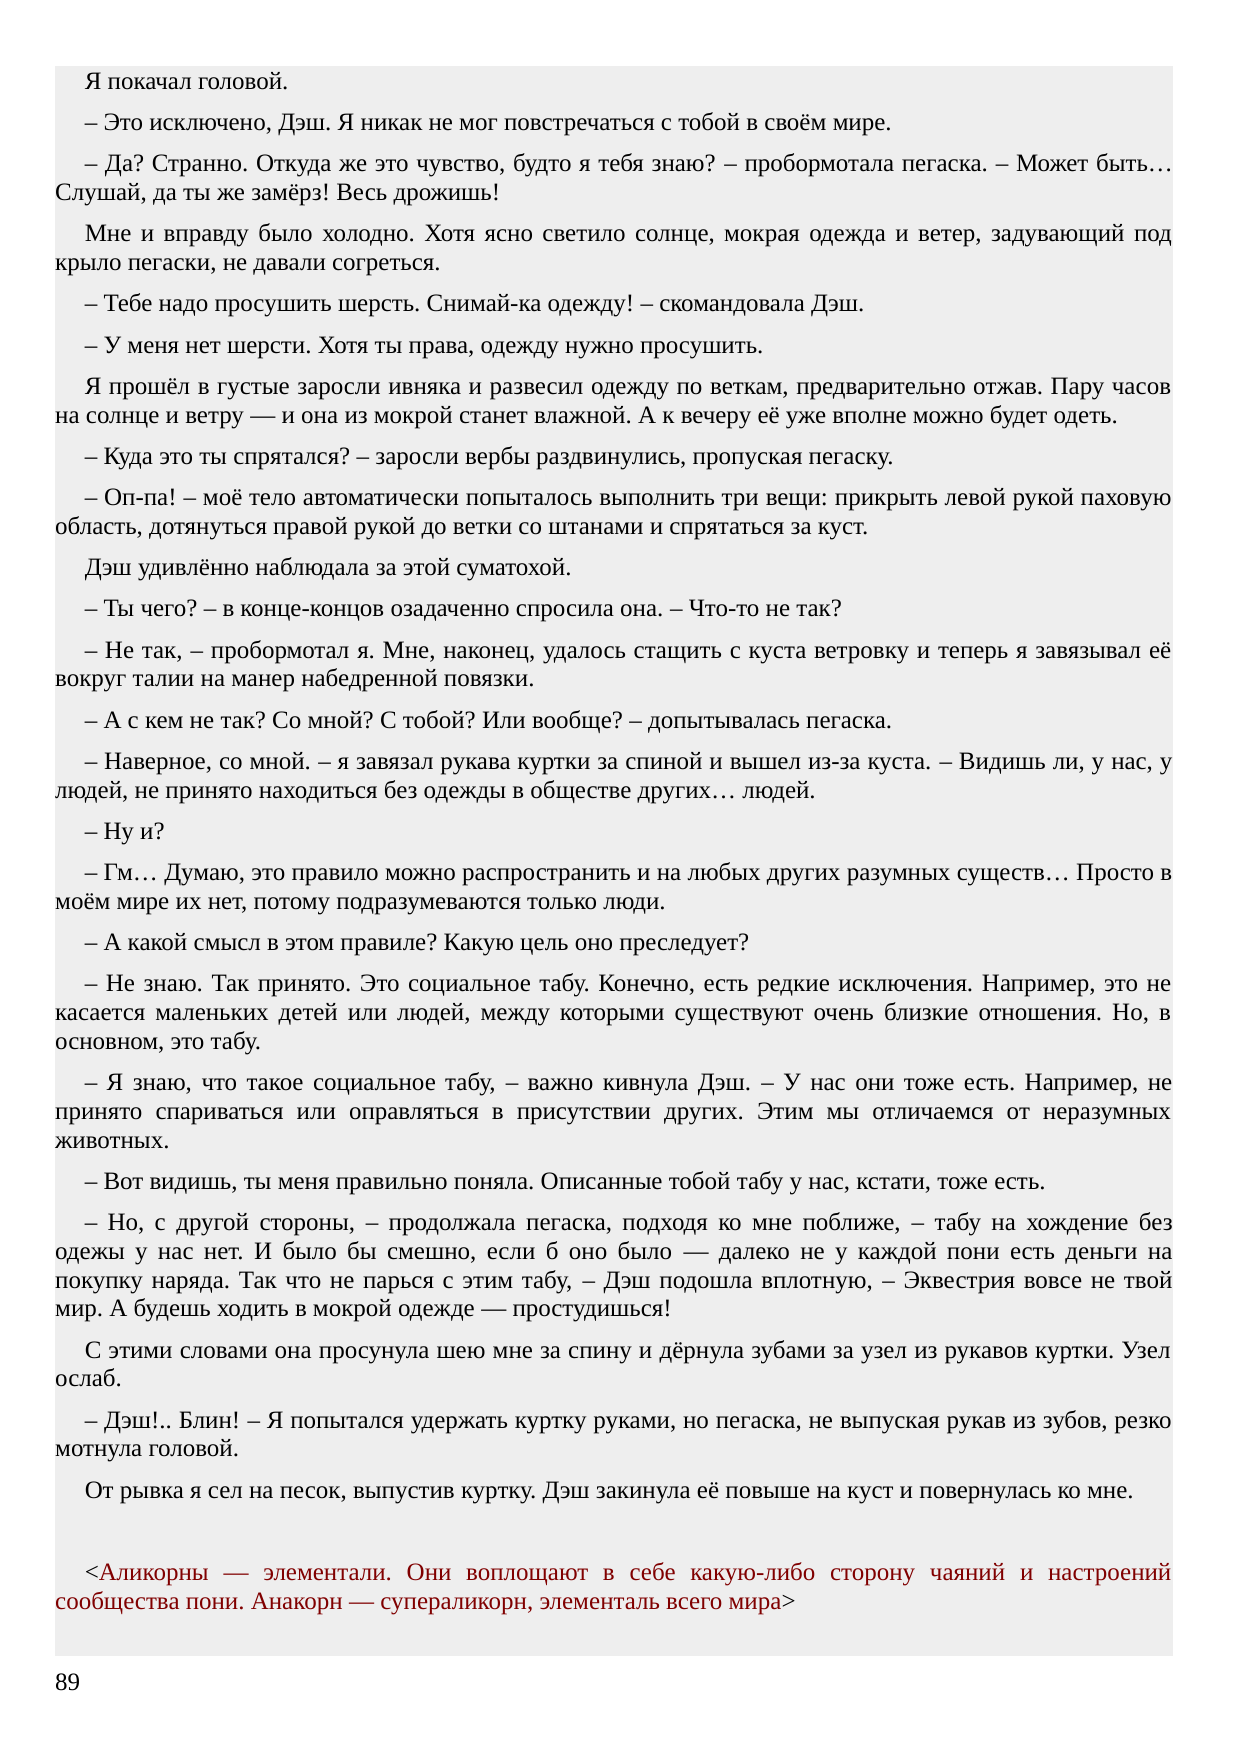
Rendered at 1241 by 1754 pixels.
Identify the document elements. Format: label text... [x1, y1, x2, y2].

text От рывка я сел на песок, выпустив куртку. Дэш закинула её повыше на куст и повернулась ко мне. [55, 1475, 1173, 1503]
text Мне и вправду было холодно. Хотя ясно светило солнце, мокрая одежда и ветер, задувающий под крыло пегаски, не давали согреться. [55, 218, 1173, 276]
text – А с кем не так? Со мной? С тобой? Или вообще? – допытывалась пегаска. [55, 705, 1173, 733]
text – Ты чего? – в конце-концов озадаченно спросила она. – Что-то не так? [55, 593, 1173, 622]
text – Тебе надо просушить шерсть. Снимай-ка одежду! – скомандовала Дэш. [55, 288, 1173, 317]
text Я покачал головой. [55, 66, 1173, 95]
text – Оп-па! – моё тело автоматически попыталось выполнить три вещи: прикрыть левой рукой паховую область, дотянуться правой рукой до ветки со штанами и спрятаться за куст. [55, 482, 1173, 540]
text – Это исключено, Дэш. Я никак не мог повстречаться с тобой в своём мире. [55, 107, 1173, 136]
text – А какой смысл в этом правиле? Какую цель оно преследует? [55, 927, 1173, 956]
text Дэш удивлённо наблюдала за этой суматохой. [55, 552, 1173, 581]
text Я прошёл в густые заросли ивняка и развесил одежду по веткам, предварительно отжав. Пару часов на солнце и ветру — и она из мокрой станет влажной. А к вечеру её уже вполне можно будет одеть. [55, 371, 1173, 428]
text – Ну и? [55, 816, 1173, 845]
text – Дэш!.. Блин! – Я попытался удержать куртку руками, но пегаска, не выпуская рукав из зубов, резко мотнула головой. [55, 1405, 1173, 1462]
text – Наверное, со мной. – я завязал рукава куртки за спиной и вышел из-за куста. – Видишь ли, у нас, у людей, не принято находиться без одежды в обществе других… людей. [55, 746, 1173, 803]
text – Вот видишь, ты меня правильно поняла. Описанные тобой табу у нас, кстати, тоже есть. [55, 1166, 1173, 1195]
text С этими словами она просунула шею мне за спину и дёрнула зубами за узел из рукавов куртки. Узел ослаб. [55, 1335, 1173, 1392]
text – Но, с другой стороны, – продолжала пегаска, подходя ко мне поближе, – табу на хождение без одежы у нас нет. И было бы смешно, если б оно было — далеко не у каждой пони есть деньги на покупку наряда. Так что не парься с этим табу, – Дэш подошла вплотную, – Эквестрия вовсе не твой мир. А будешь ходить в мокрой одежде — простудишься! [55, 1207, 1173, 1322]
text – Куда это ты спрятался? – заросли вербы раздвинулись, пропуская пегаску. [55, 441, 1173, 470]
text – Не знаю. Так принято. Это социальное табу. Конечно, есть редкие исключения. Например, это не касается маленьких детей или людей, между которыми существуют очень близкие отношения. Но, в основном, это табу. [55, 968, 1173, 1055]
text – Я знаю, что такое социальное табу, – важно кивнула Дэш. – У нас они тоже есть. Например, не принято спариваться или оправляться в присутствии других. Этим мы отличаемся от неразумных животных. [55, 1067, 1173, 1153]
text – Гм… Думаю, это правило можно распространить и на любых других разумных существ… Просто в моём мире их нет, потому подразумеваются только люди. [55, 857, 1173, 915]
text – У меня нет шерсти. Хотя ты права, одежду нужно просушить. [55, 330, 1173, 358]
text – Да? Странно. Откуда же это чувство, будто я тебя знаю? – пробормотала пегаска. – Может быть… Слушай, да ты же замёрз! Весь дрожишь! [55, 148, 1173, 206]
text <Аликорны — элементали. Они воплощают в себе какую-либо сторону чаяний и настроений сообщества пони. Анакорн — супераликорн, элементаль всего мира> [55, 1557, 1173, 1615]
text – Не так, – пробормотал я. Мне, наконец, удалось стащить с куста ветровку и теперь я завязывал её вокруг талии на манер набедренной повязки. [55, 635, 1173, 692]
